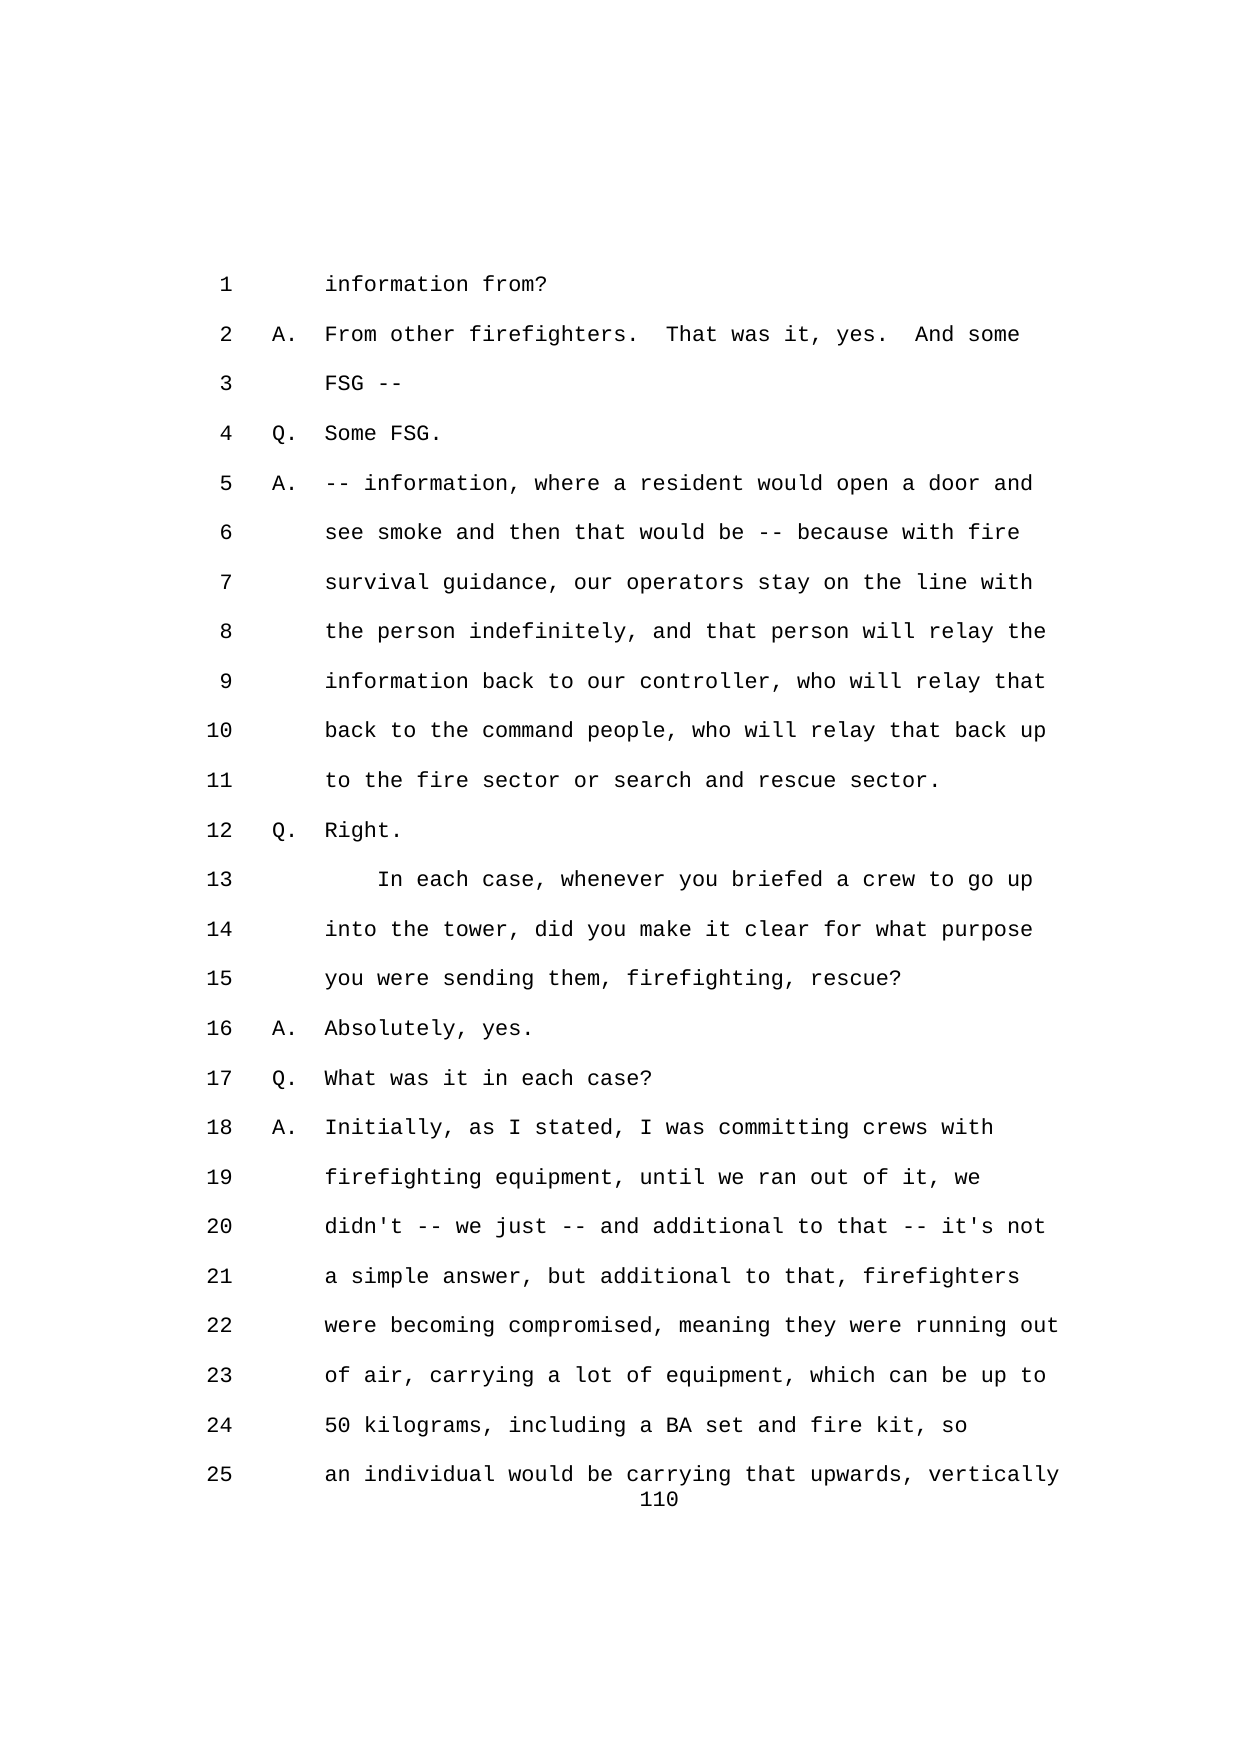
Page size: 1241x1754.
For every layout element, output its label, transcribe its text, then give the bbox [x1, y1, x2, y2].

text 2 A. From other firefighters. That was it, yes. And some [75, 323, 1165, 348]
text 20 didn't -- we just -- and additional to that -- it's not [75, 1215, 1165, 1240]
text 22 were becoming compromised, meaning they were running out [75, 1314, 1165, 1339]
text 110 [75, 1488, 1165, 1513]
text 8 the person indefinitely, and that person will relay the [75, 620, 1165, 645]
text 23 of air, carrying a lot of equipment, which can be up to [75, 1364, 1165, 1389]
text 6 see smoke and then that would be -- because with fire [75, 521, 1165, 546]
text 1 information from? [75, 273, 1165, 298]
text 3 FSG -- [75, 372, 1165, 397]
text 10 back to the command people, who will relay that back up [75, 719, 1165, 744]
text 5 A. -- information, where a resident would open a door and [75, 472, 1165, 496]
text 19 firefighting equipment, until we ran out of it, we [75, 1166, 1165, 1191]
text 9 information back to our controller, who will relay that [75, 670, 1165, 695]
text 11 to the fire sector or search and rescue sector. [75, 769, 1165, 794]
text 16 A. Absolutely, yes. [75, 1017, 1165, 1042]
text 4 Q. Some FSG. [75, 422, 1165, 447]
text 25 an individual would be carrying that upwards, vertically [75, 1463, 1165, 1488]
text 17 Q. What was it in each case? [75, 1067, 1165, 1091]
text 7 survival guidance, our operators stay on the line with [75, 571, 1165, 596]
text 12 Q. Right. [75, 819, 1165, 843]
text 13 In each case, whenever you briefed a crew to go up [75, 868, 1165, 893]
text 18 A. Initially, as I stated, I was committing crews with [75, 1116, 1165, 1141]
text 24 50 kilograms, including a BA set and fire kit, so [75, 1414, 1165, 1438]
text 15 you were sending them, firefighting, rescue? [75, 967, 1165, 992]
text 21 a simple answer, but additional to that, firefighters [75, 1265, 1165, 1290]
text 14 into the tower, did you make it clear for what purpose [75, 918, 1165, 943]
